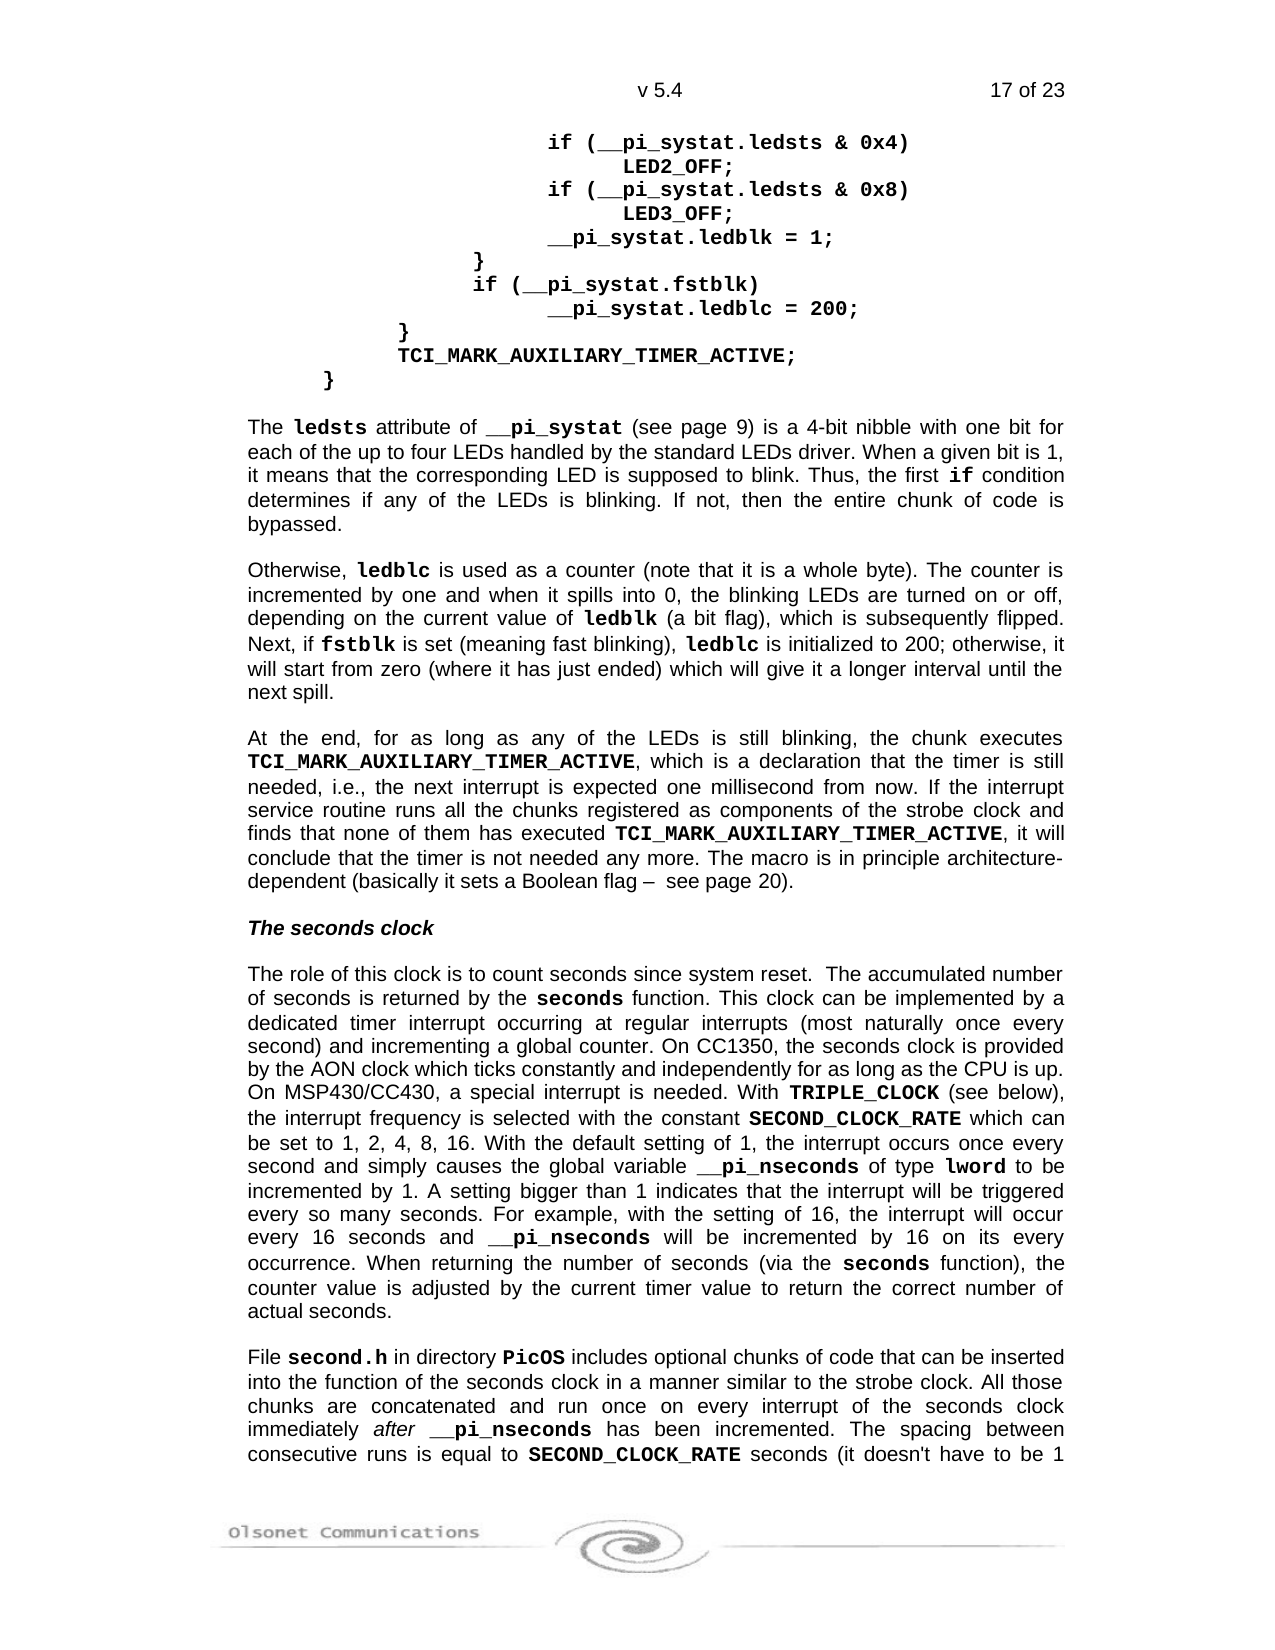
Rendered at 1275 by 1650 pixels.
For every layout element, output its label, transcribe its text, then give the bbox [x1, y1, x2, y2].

text The role of this clock is to count seconds since system reset. The accumulated number of seconds is returned by the seconds function. This clock can be implemented by a dedicated timer interrupt occurring at regular interrupts (most naturally once every second) and incrementing a global counter. On CC1350, the seconds clock is provided by the AON clock which ticks constantly and independently for as long as the CPU is up. On MSP430/CC430, a special interrupt is needed. With TRIPLE_CLOCK (see below), the interrupt frequency is selected with the constant SECOND_CLOCK_RATE which can be set to 1, 2, 4, 8, 16. With the default setting of 1, the interrupt occurs once every second and simply causes the global variable __pi_nseconds of type lword to be incremented by 1. A setting bigger than 1 indicates that the interrupt will be triggered every so many seconds. For example, with the setting of 16, the interrupt will occur every 16 seconds and __pi_nseconds will be incremented by 16 on its every occurrence. When returning the number of seconds (via the seconds function), the counter value is adjusted by the current timer value to return the correct number of actual seconds. [247, 963, 1065, 1323]
text File second.h in directory PicOS includes optional chunks of code that can be inserted into the function of the seconds clock in a manner similar to the strobe clock. All those chunks are concatenated and run once on every interrupt of the seconds clock immediately after __pi_nseconds has been incremented. The spacing between consecutive runs is equal to SECOND_CLOCK_RATE seconds (it doesn't have to be 1 [247, 1346, 1065, 1468]
text if (__pi_systat.fstblk) [247, 274, 1065, 298]
text } [247, 369, 1065, 392]
text __pi_systat.ledblk = 1; [247, 227, 1065, 250]
text LED3_OFF; [247, 203, 1065, 227]
text if (__pi_systat.ledsts & 0x4) [247, 132, 1065, 156]
text Otherwise, ledblc is used as a counter (note that it is a whole byte). The counter is incremented by one and when it spills into 0, the blinking LEDs are turned on or off, depending on the current value of ledblk (a bit flag), which is subsequently flipped. Next, if fstblk is set (meaning fast blinking), ledblc is initialized to 200; otherwise, it will start from zero (where it has just ended) which will give it a longer interval until the next spill. [247, 559, 1065, 704]
text The seconds clock [247, 916, 1065, 940]
text At the end, for as long as any of the LEDs is still blinking, the chunk executes TCI_MARK_AUXILIARY_TIMER_ACTIVE, which is a declaration that the timer is still needed, i.e., the next interrupt is expected one millisecond from now. If the interrupt service routine runs all the chunks registered as components of the strobe clock and finds that none of them has executed TCI_MARK_AUXILIARY_TIMER_ACTIVE, it will conclude that the timer is not needed any more. The macro is in principle architecture-dependent (basically it sets a Boolean flag – see page 20). [247, 727, 1065, 893]
text LED2_OFF; [247, 156, 1065, 179]
text } [247, 321, 1065, 345]
text if (__pi_systat.ledsts & 0x8) [247, 179, 1065, 203]
text } [247, 250, 1065, 274]
picture [210, 1504, 1065, 1596]
text TCI_MARK_AUXILIARY_TIMER_ACTIVE; [247, 345, 1065, 369]
text __pi_systat.ledblc = 200; [247, 298, 1065, 321]
text The ledsts attribute of __pi_systat (see page 10) is a 4-bit nibble with one bit for each of the up to four LEDs handled by the standard LEDs driver. When a given bit is 1, it means that the corresponding LED is supposed to blink. Thus, the first if condition determines if any of the LEDs is blinking. If not, then the entire chunk of code is bypassed. [247, 416, 1065, 535]
